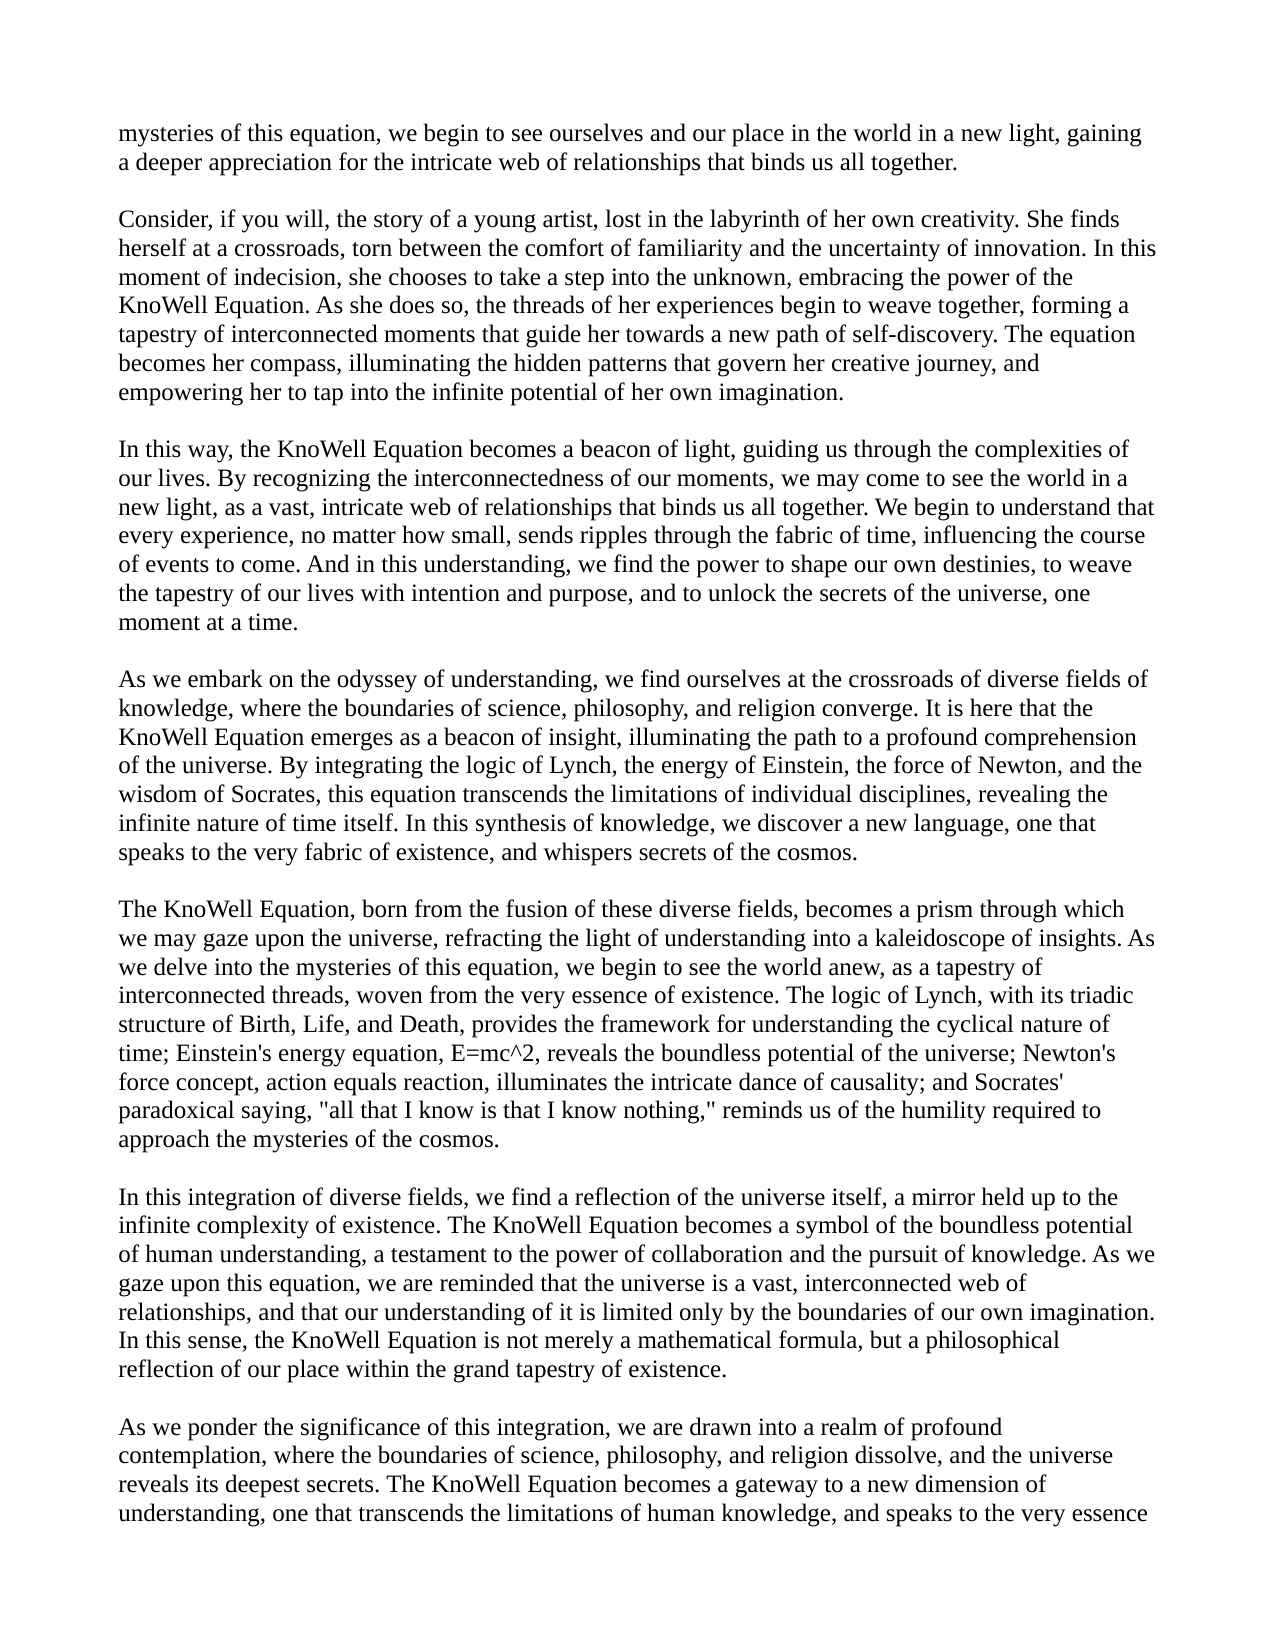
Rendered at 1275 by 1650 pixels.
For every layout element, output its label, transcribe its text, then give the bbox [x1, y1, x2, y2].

text Consider, if you will, the story of a young artist, lost in the labyrinth of her own creativity. She finds herself at a crossroads, torn between the comfort of familiarity and the uncertainty of innovation. In this moment of indecision, she chooses to take a step into the unknown, embracing the power of the KnoWell Equation. As she does so, the threads of her experiences begin to weave together, forming a tapestry of interconnected moments that guide her towards a new path of self-discovery. The equation becomes her compass, illuminating the hidden patterns that govern her creative journey, and empowering her to tap into the infinite potential of her own imagination. [118, 204, 1157, 406]
text mysteries of this equation, we begin to see ourselves and our place in the world in a new light, gaining a deeper appreciation for the intricate web of relationships that binds us all together. [118, 118, 1157, 176]
text As we embark on the odyssey of understanding, we find ourselves at the crossroads of diverse fields of knowledge, where the boundaries of science, philosophy, and religion converge. It is here that the KnoWell Equation emerges as a beacon of insight, illuminating the path to a profound comprehension of the universe. By integrating the logic of Lynch, the energy of Einstein, the force of Newton, and the wisdom of Socrates, this equation transcends the limitations of individual disciplines, revealing the infinite nature of time itself. In this synthesis of knowledge, we discover a new language, one that speaks to the very fabric of existence, and whispers secrets of the cosmos. [118, 664, 1157, 866]
text In this integration of diverse fields, we find a reflection of the universe itself, a mirror held up to the infinite complexity of existence. The KnoWell Equation becomes a symbol of the boundless potential of human understanding, a testament to the power of collaboration and the pursuit of knowledge. As we gaze upon this equation, we are reminded that the universe is a vast, interconnected web of relationships, and that our understanding of it is limited only by the boundaries of our own imagination. In this sense, the KnoWell Equation is not merely a mathematical formula, but a philosophical reflection of our place within the grand tapestry of existence. [118, 1182, 1157, 1383]
text The KnoWell Equation, born from the fusion of these diverse fields, becomes a prism through which we may gaze upon the universe, refracting the light of understanding into a kaleidoscope of insights. As we delve into the mysteries of this equation, we begin to see the world anew, as a tapestry of interconnected threads, woven from the very essence of existence. The logic of Lynch, with its triadic structure of Birth, Life, and Death, provides the framework for understanding the cyclical nature of time; Einstein's energy equation, E=mc^2, reveals the boundless potential of the universe; Newton's force concept, action equals reaction, illuminates the intricate dance of causality; and Socrates' paradoxical saying, "all that I know is that I know nothing," reminds us of the humility required to approach the mysteries of the cosmos. [118, 894, 1157, 1153]
text In this way, the KnoWell Equation becomes a beacon of light, guiding us through the complexities of our lives. By recognizing the interconnectedness of our moments, we may come to see the world in a new light, as a vast, intricate web of relationships that binds us all together. We begin to understand that every experience, no matter how small, sends ripples through the fabric of time, influencing the course of events to come. And in this understanding, we find the power to shape our own destinies, to weave the tapestry of our lives with intention and purpose, and to unlock the secrets of the universe, one moment at a time. [118, 434, 1157, 636]
text As we ponder the significance of this integration, we are drawn into a realm of profound contemplation, where the boundaries of science, philosophy, and religion dissolve, and the universe reveals its deepest secrets. The KnoWell Equation becomes a gateway to a new dimension of understanding, one that transcends the limitations of human knowledge, and speaks to the very essence [118, 1412, 1157, 1527]
